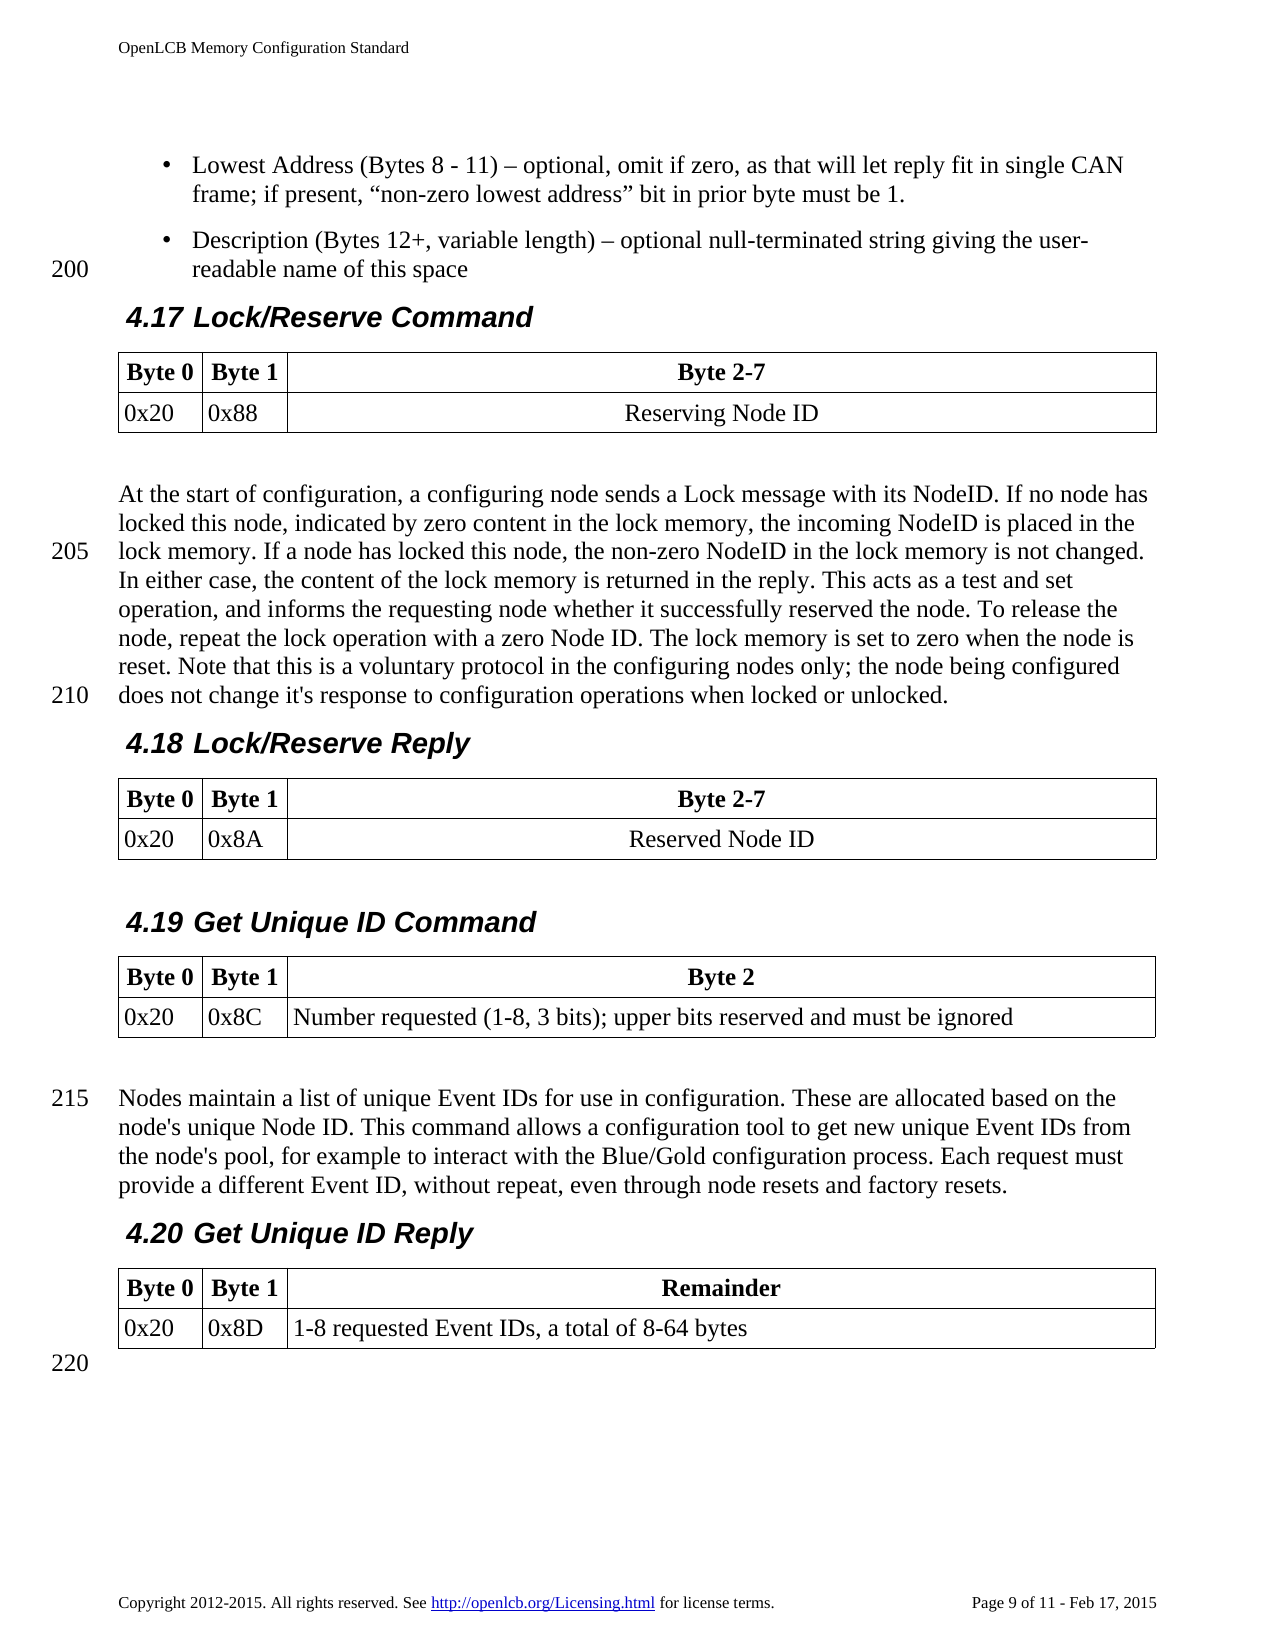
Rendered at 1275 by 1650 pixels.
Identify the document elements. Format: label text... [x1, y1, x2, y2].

table_cell 0x20 [119, 393, 202, 432]
list Lowest Address (Bytes 8 - 11) – optional, omit if zero, as that will let reply fit in single CAN frame; if present, “non-zero lowest address” bit in prior byte must be 1. [162, 150, 1157, 207]
table_header Byte 2-7 [288, 353, 1156, 392]
table_header Byte 0 [119, 779, 202, 818]
table_cell 0x20 [119, 1309, 202, 1348]
table_header Byte 0 [119, 1269, 202, 1308]
table_cell Reserving Node ID [288, 393, 1156, 432]
text Nodes maintain a list of unique Event IDs for use in configuration. These are allocated based on the node's unique Node ID. This command allows a configuration tool to get new unique Event IDs from the node's pool, for example to interact with the Blue/Gold configuration process. Each request must provide a different Event ID, without repeat, even through node resets and factory resets. [118, 1083, 1157, 1198]
subtitle Get Unique ID Command [118, 905, 1157, 938]
table_header Remainder [288, 1269, 1155, 1308]
table_header Byte 2-7 [288, 779, 1156, 818]
table_cell 1-8 requested Event IDs, a total of 8-64 bytes [288, 1309, 1155, 1348]
table_header Byte 0 [119, 353, 202, 392]
table_header Byte 1 [203, 779, 287, 818]
subtitle Lock/Reserve Reply [118, 727, 1157, 760]
table_cell Number requested (1-8, 3 bits); upper bits reserved and must be ignored [288, 998, 1155, 1037]
text At the start of configuration, a configuring node sends a Lock message with its NodeID. If no node has locked this node, indicated by zero content in the lock memory, the incoming NodeID is placed in the lock memory. If a node has locked this node, the non-zero NodeID in the lock memory is not changed. In either case, the content of the lock memory is returned in the reply. This acts as a test and set operation, and informs the requesting node whether it successfully reserved the node. To release the node, repeat the lock operation with a zero Node ID. The lock memory is set to zero when the node is reset. Note that this is a voluntary protocol in the configuring nodes only; the node being configured does not change it's response to configuration operations when locked or unlocked. [118, 479, 1157, 709]
subtitle Get Unique ID Reply [118, 1216, 1157, 1250]
table_header Byte 0 [119, 957, 202, 997]
table_header Byte 2 [288, 957, 1155, 997]
list Description (Bytes 12+, variable length) – optional null-terminated string giving the user-readable name of this space [162, 225, 1157, 283]
table_header Byte 1 [203, 353, 287, 392]
table_header Byte 1 [203, 957, 287, 997]
table_cell 0x8A [203, 819, 287, 858]
table_cell 0x88 [203, 393, 287, 432]
table_cell 0x20 [119, 998, 202, 1037]
table_cell Reserved Node ID [288, 819, 1156, 858]
table_header Byte 1 [203, 1269, 287, 1308]
table_cell 0x8C [203, 998, 287, 1037]
table_cell 0x8D [203, 1309, 287, 1348]
subtitle Lock/Reserve Command [118, 300, 1157, 334]
table_cell 0x20 [119, 819, 202, 858]
